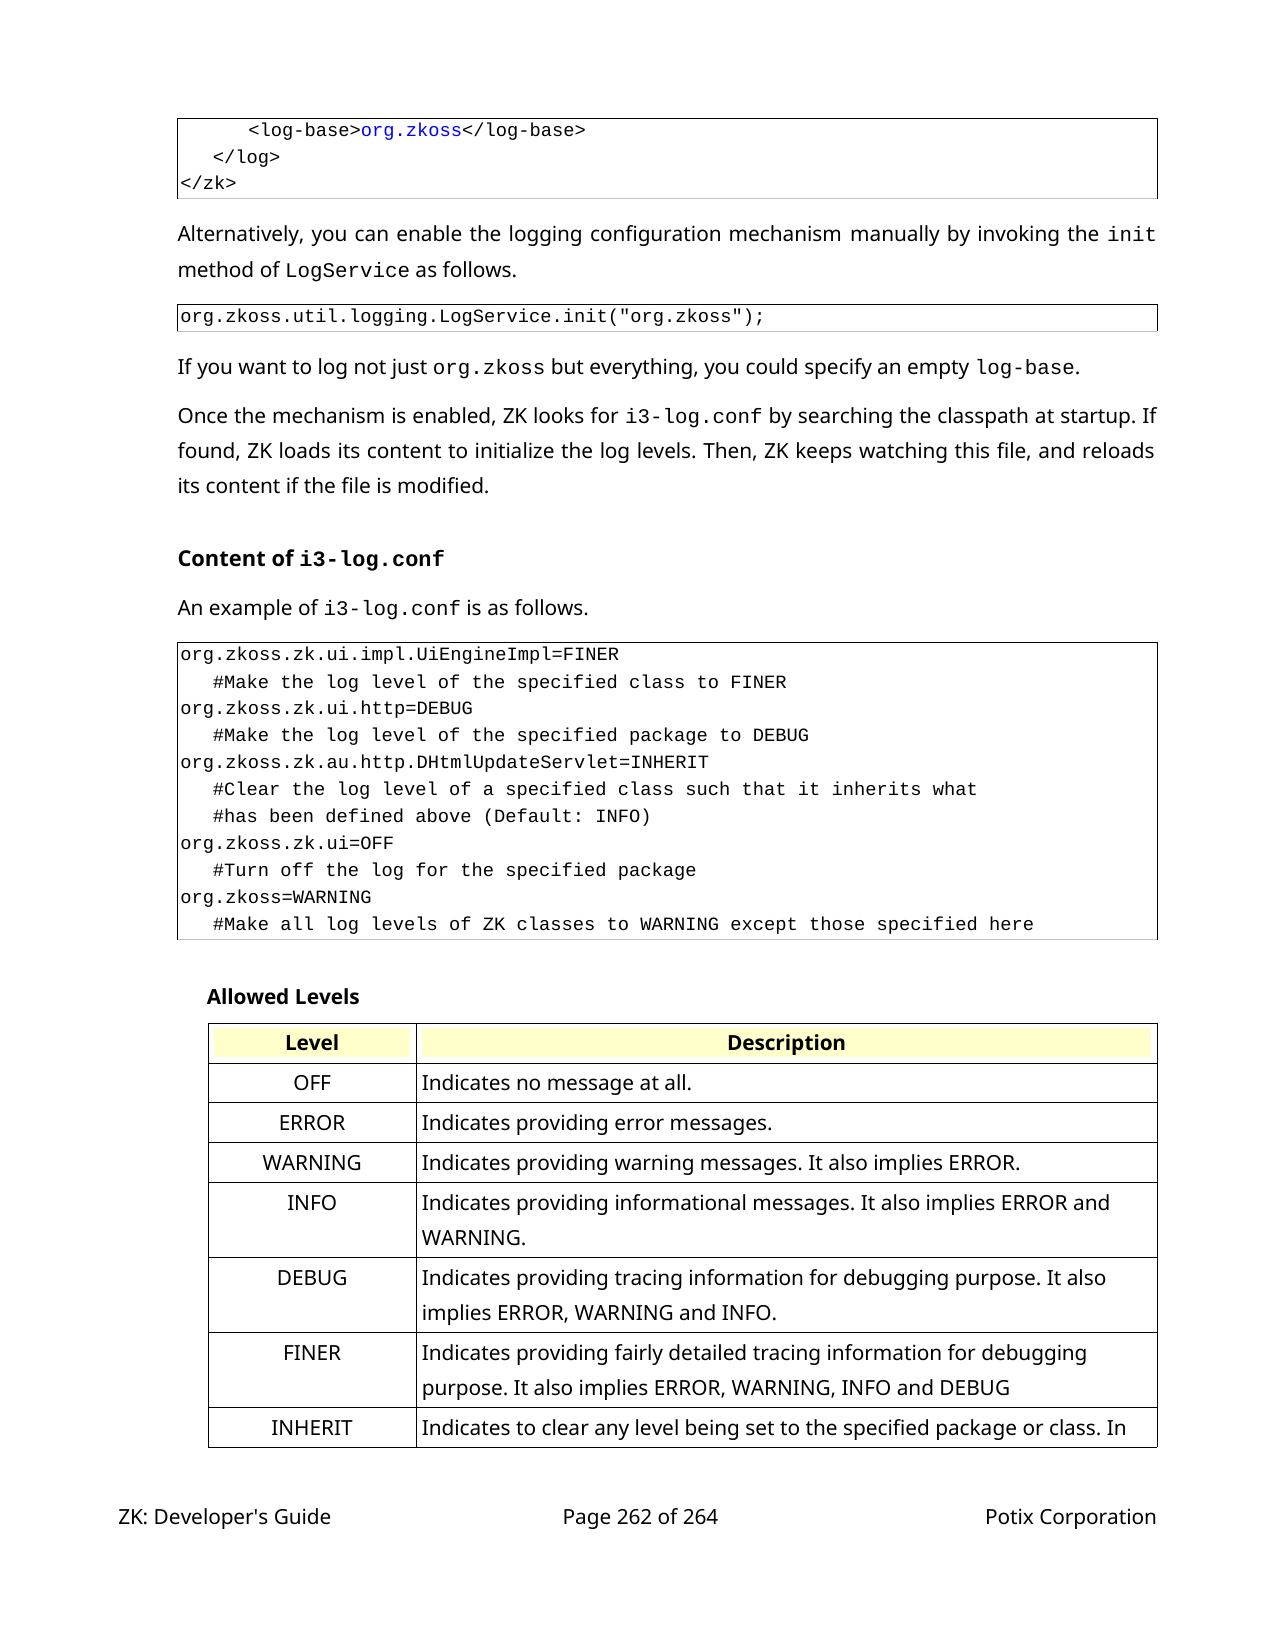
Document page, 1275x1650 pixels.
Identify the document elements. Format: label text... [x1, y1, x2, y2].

text #Make the log level of the specified class to FINER org.zkoss.zk.ui.http=DEBUG #Make the log level of the specified package to DEBUG [178, 669, 1157, 747]
subtitle Content of i3-log.conf [177, 542, 1157, 572]
table_cell Indicates providing error messages. [417, 1103, 1157, 1142]
text Alternatively, you can enable the logging configuration mechanism manually by invoking the init method of LogService as follows. [177, 219, 1157, 283]
text #Make all log levels of ZK classes to WARNING except those specified here [178, 912, 1157, 939]
table_cell Indicates providing tracing information for debugging purpose. It also implies ERROR, WARNING and INFO. [417, 1258, 1157, 1332]
table_cell INHERIT [209, 1408, 416, 1447]
table_cell ERROR [209, 1103, 416, 1142]
table_header Description [417, 1024, 1157, 1063]
table_header Level [209, 1024, 416, 1063]
table_cell FINER [209, 1333, 416, 1407]
table_cell INFO [209, 1183, 416, 1257]
text org.zkoss=WARNING [178, 885, 1157, 909]
table_cell DEBUG [209, 1258, 416, 1332]
text <log-base>org.zkoss</log-base> </log> </zk> [178, 119, 1157, 198]
text org.zkoss.zk.ui=OFF [178, 831, 1157, 855]
table_cell Indicates providing fairly detailed tracing information for debugging purpose. It also implies ERROR, WARNING, INFO and DEBUG [417, 1333, 1157, 1407]
text Once the mechanism is enabled, ZK looks for i3-log.conf by searching the classpath at startup. If found, ZK loads its content to initialize the log levels. Then, ZK keeps watching this file, and reloads its content if the file is modified. [177, 401, 1157, 500]
table_cell Indicates no message at all. [417, 1064, 1157, 1102]
table_cell Indicates providing warning messages. It also implies ERROR. [417, 1143, 1157, 1182]
text org.zkoss.util.logging.LogService.init("org.zkoss"); [178, 305, 1157, 331]
text If you want to log not just org.zkoss but everything, you could specify an empty log-base. [177, 352, 1157, 380]
table_cell Indicates to clear any level being set to the specified package or class. In [417, 1408, 1157, 1447]
text #has been defined above (Default: INFO) [178, 803, 1157, 828]
text org.zkoss.zk.ui.impl.UiEngineImpl=FINER [178, 643, 1157, 667]
table_cell WARNING [209, 1143, 416, 1182]
text An example of i3-log.conf is as follows. [177, 593, 1157, 622]
table_cell Indicates providing informational messages. It also implies ERROR and WARNING. [417, 1183, 1157, 1257]
text org.zkoss.zk.au.http.DHtmlUpdateServlet=INHERIT #Clear the log level of a specified class such that it inherits what [178, 750, 1157, 801]
table_cell OFF [209, 1064, 416, 1102]
text #Turn off the log for the specified package [178, 858, 1157, 882]
subtitle Allowed Levels [207, 982, 1157, 1010]
